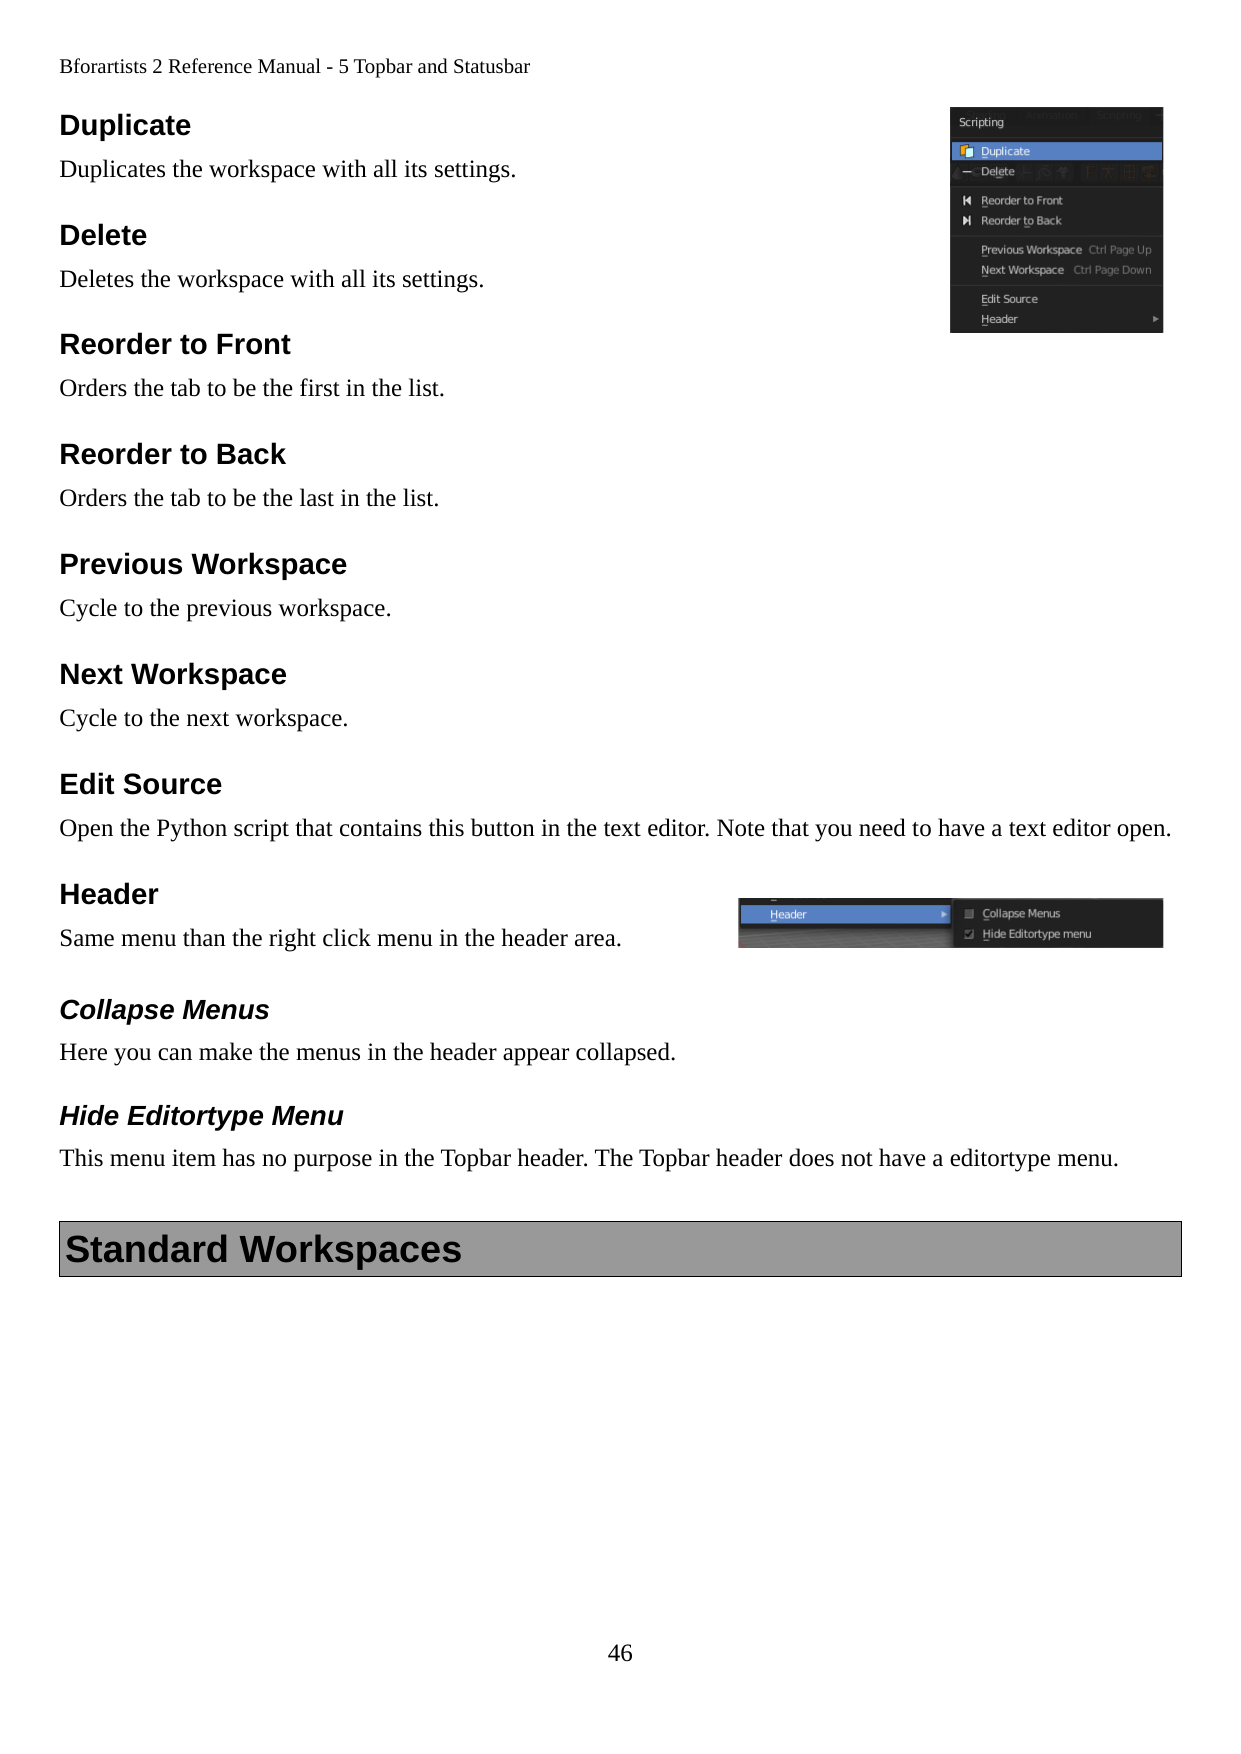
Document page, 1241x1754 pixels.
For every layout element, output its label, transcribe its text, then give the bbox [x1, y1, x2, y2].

text Here you can make the menus in the header appear collapsed. [59, 1037, 1181, 1066]
subtitle Previous Workspace [59, 547, 1181, 581]
text Cycle to the next workspace. [59, 703, 1181, 732]
text Cycle to the previous workspace. [59, 593, 1181, 622]
picture [738, 898, 1164, 948]
subtitle Edit Source [59, 767, 1181, 801]
subtitle [1164, 217, 1181, 251]
text Duplicates the workspace with all its settings. [59, 154, 950, 182]
subtitle [1164, 107, 1181, 141]
subtitle Duplicate [59, 107, 950, 141]
text This menu item has no purpose in the Topbar header. The Topbar header does not have a editortype menu. [59, 1143, 1181, 1172]
text Same menu than the right click menu in the header area. [59, 923, 1181, 952]
text Orders the tab to be the first in the list. [59, 373, 1181, 402]
subtitle Reorder to Back [59, 437, 1181, 471]
subtitle Header [59, 877, 1181, 911]
subtitle Hide Editortype Menu [59, 1099, 1181, 1131]
table_header Standard Workspaces [60, 1222, 1181, 1276]
text Open the Python script that contains this button in the text editor. Note that you need to have a text editor open. [59, 813, 1181, 842]
subtitle Reorder to Front [59, 327, 1181, 361]
text Deletes the workspace with all its settings. [59, 264, 950, 292]
subtitle Collapse Menus [59, 993, 1181, 1025]
subtitle Delete [59, 217, 950, 251]
text Orders the tab to be the last in the list. [59, 483, 1181, 512]
subtitle Next Workspace [59, 657, 1181, 691]
picture [950, 107, 1164, 333]
